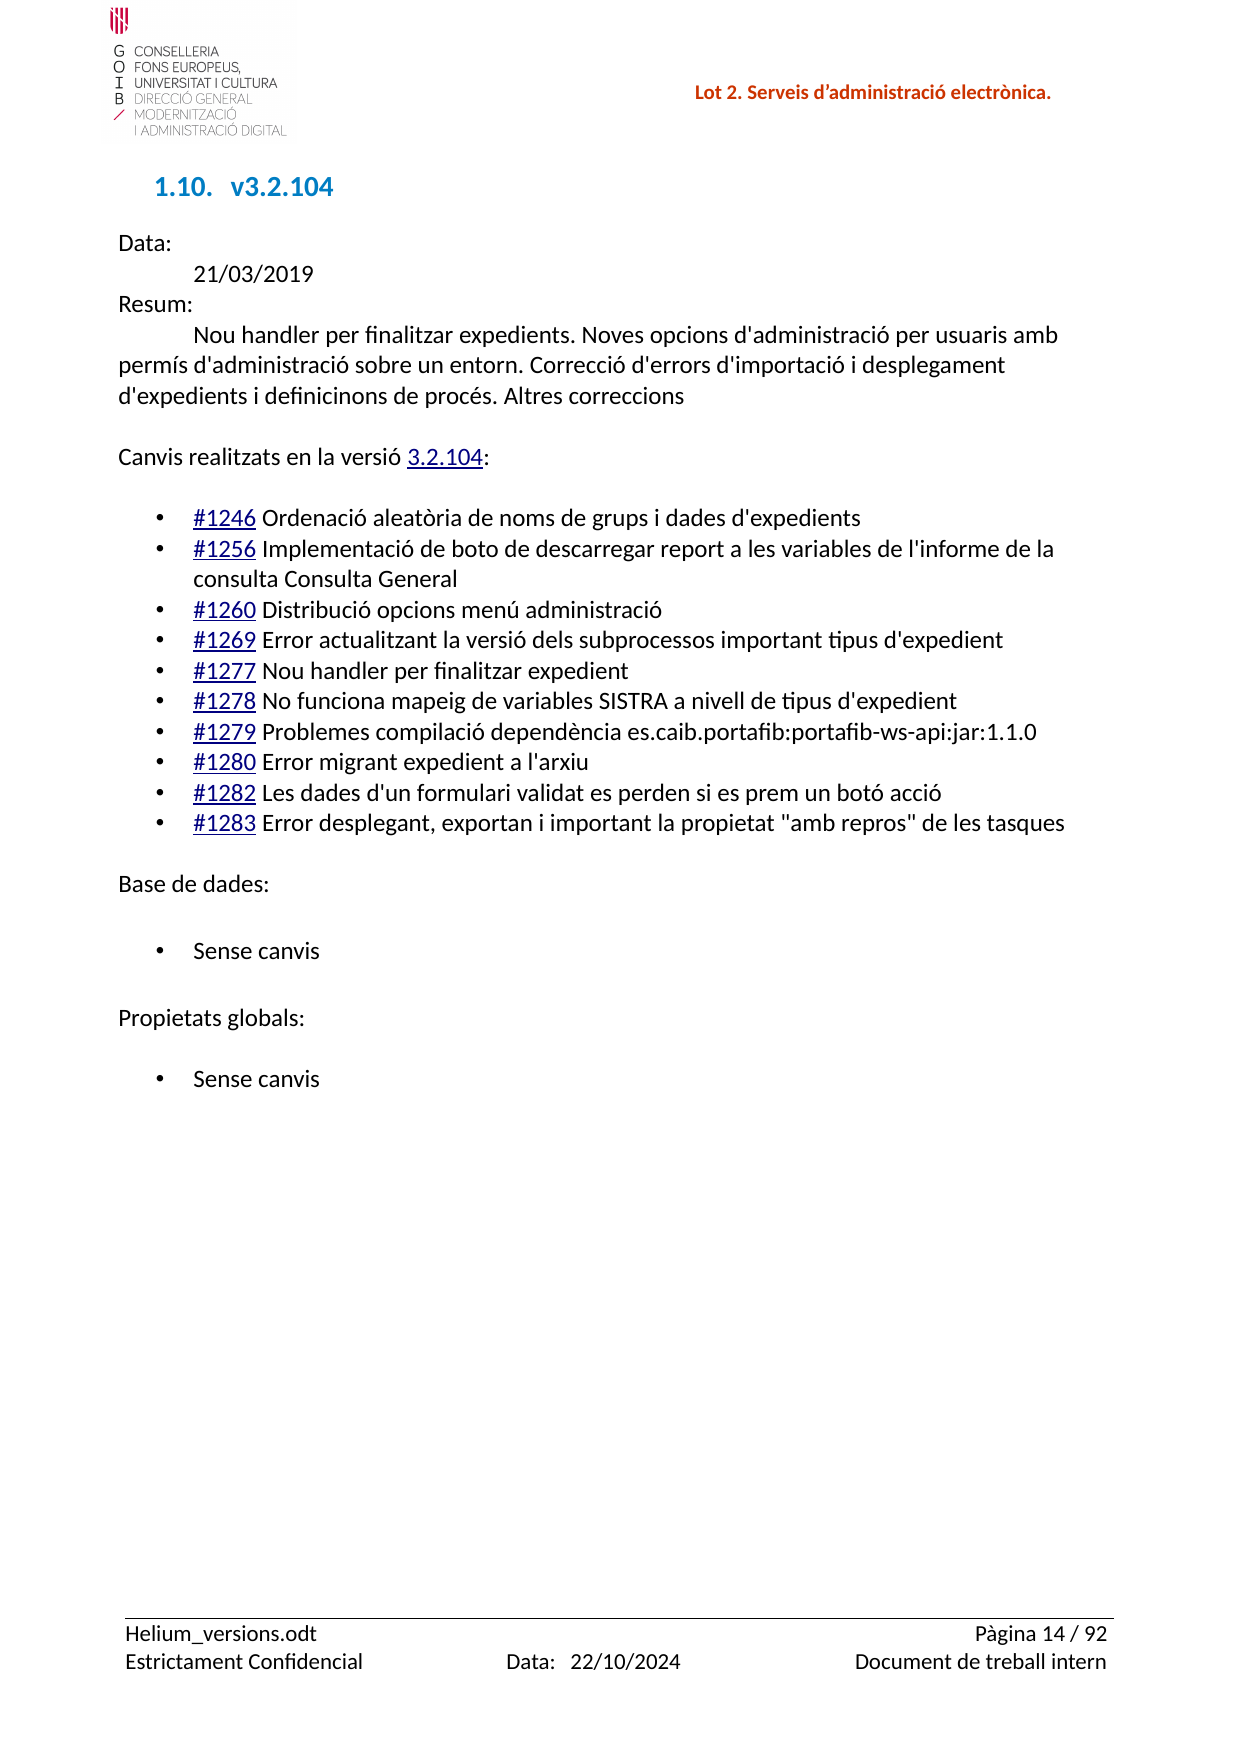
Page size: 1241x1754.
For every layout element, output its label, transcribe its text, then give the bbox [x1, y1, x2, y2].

list #1277 Nou handler per finalitzar expedient [156, 655, 1122, 685]
text Canvis realitzats en la versió 3.2.104: [118, 441, 1122, 472]
subtitle v3.2.104 [153, 168, 1122, 204]
text Nou handler per finalitzar expedients. Noves opcions d'administració per usuaris amb permís d'administració sobre un entorn. Correcció d'errors d'importació i desplegament d'expedients i definicinons de procés. Altres correccions [118, 319, 1122, 411]
list #1256 Implementació de boto de descarregar report a les variables de l'informe de la consulta Consulta General [156, 533, 1122, 594]
list #1280 Error migrant expedient a l'arxiu [156, 746, 1122, 777]
list #1282 Les dades d'un formulari validat es perden si es prem un botó acció [156, 777, 1122, 807]
list Sense canvis [156, 1063, 1122, 1094]
text Resum: [118, 289, 1122, 319]
list #1283 Error desplegant, exportan i important la propietat "amb repros" de les tasques [156, 807, 1122, 838]
list #1260 Distribució opcions menú administració [156, 594, 1122, 624]
list #1246 Ordenació aleatòria de noms de grups i dades d'expedients [156, 502, 1122, 533]
list #1278 No funciona mapeig de variables SISTRA a nivell de tipus d'expedient [156, 685, 1122, 716]
text Base de dades: [118, 868, 1122, 899]
picture [100, 0, 297, 144]
list Sense canvis [156, 936, 1122, 966]
list #1269 Error actualitzant la versió dels subprocessos important tipus d'expedient [156, 624, 1122, 655]
text 21/03/2019 [118, 258, 1122, 289]
text Data: [118, 228, 1122, 258]
list #1279 Problemes compilació dependència es.caib.portafib:portafib-ws-api:jar:1.1.0 [156, 716, 1122, 746]
text Propietats globals: [118, 1002, 1122, 1033]
